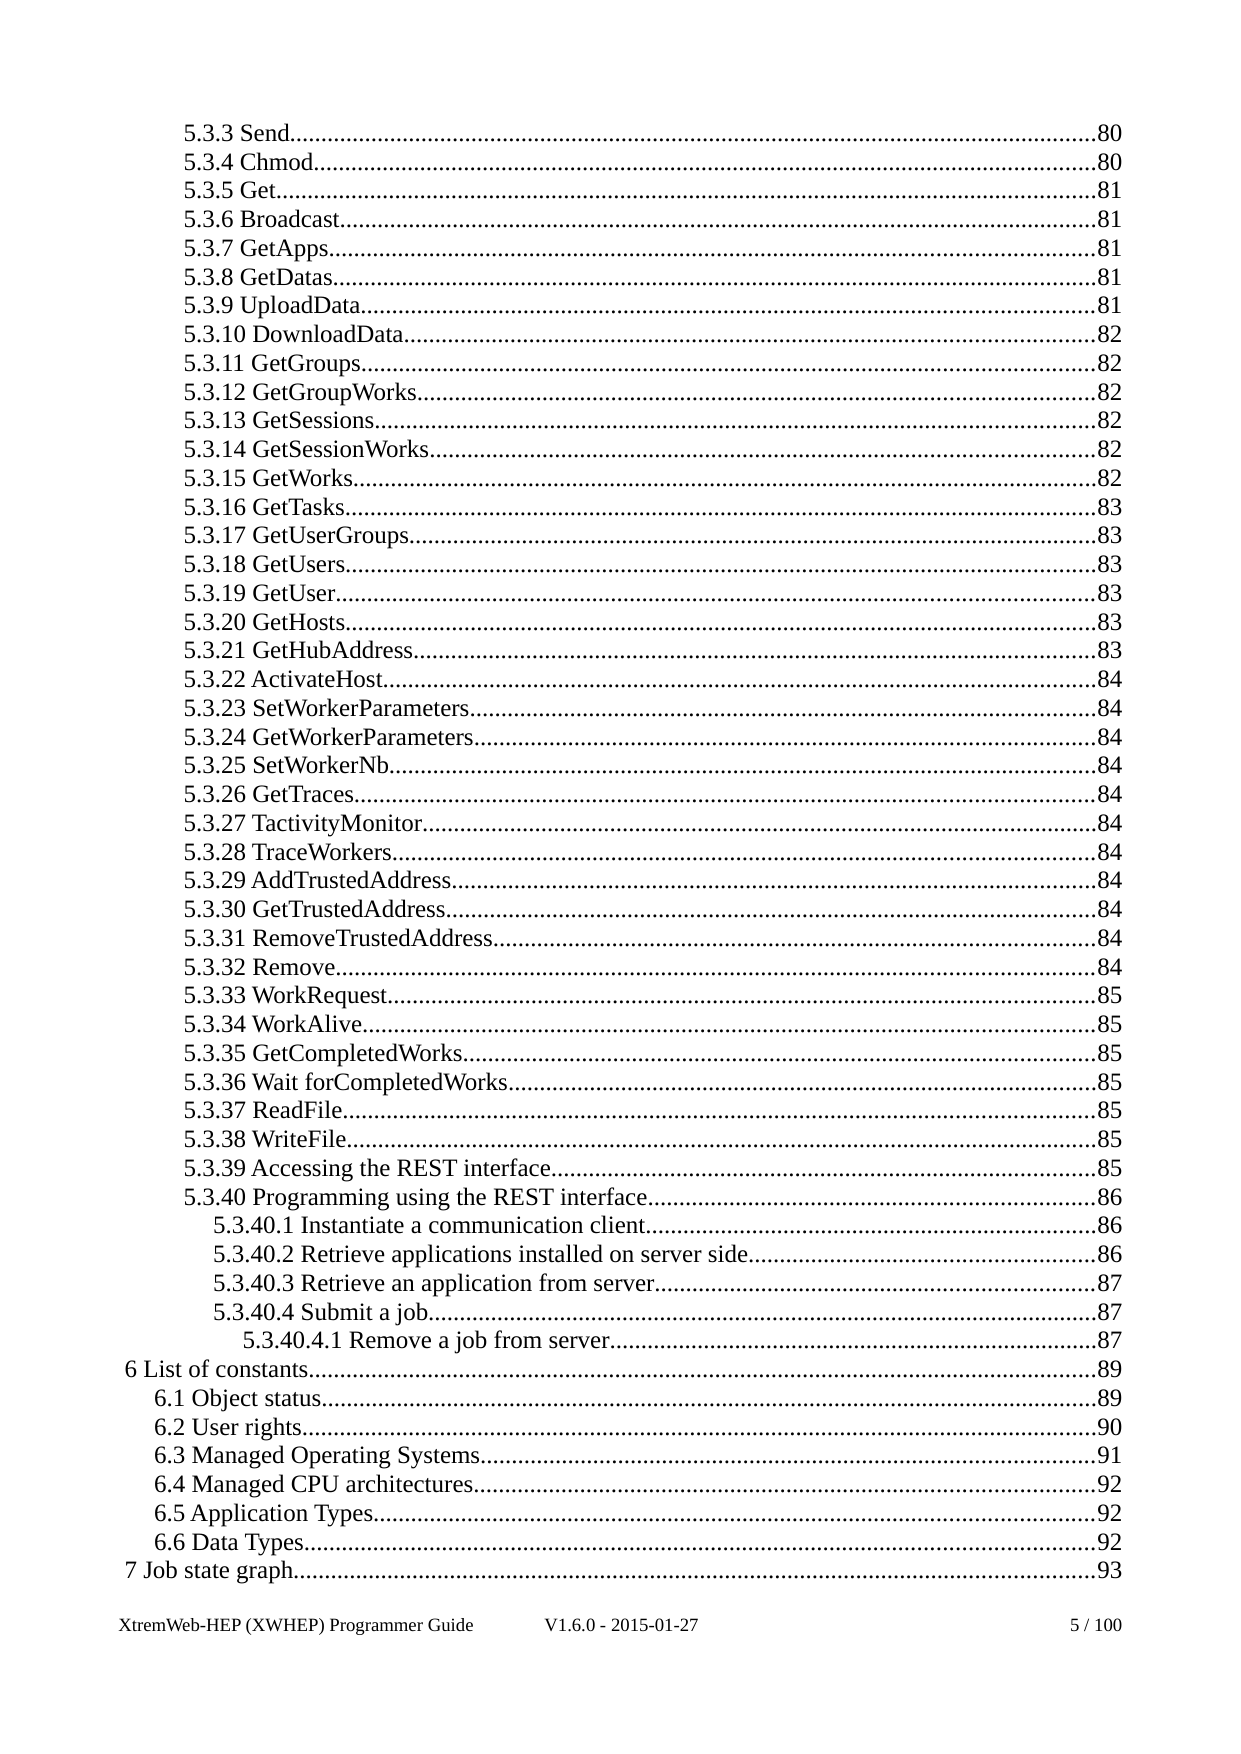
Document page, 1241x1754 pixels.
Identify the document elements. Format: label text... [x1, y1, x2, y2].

text 5.3.40.1 Instantiate a communication client 86 [207, 1211, 1122, 1239]
text 5.3.14 GetSessionWorks 82 [177, 434, 1122, 463]
text 5.3.3 Send 80 [177, 118, 1122, 147]
text 6 List of constants 89 [118, 1354, 1122, 1383]
text 5.3.35 GetCompletedWorks 85 [177, 1038, 1122, 1067]
text 5.3.32 Remove 84 [177, 952, 1122, 981]
text 5.3.30 GetTrustedAddress 84 [177, 894, 1122, 923]
text 5.3.9 UploadData 81 [177, 291, 1122, 319]
text 5.3.40.2 Retrieve applications installed on server side 86 [207, 1239, 1122, 1268]
text 5.3.40.4 Submit a job 87 [207, 1297, 1122, 1326]
text 6.3 Managed Operating Systems 91 [148, 1441, 1122, 1469]
text 5.3.25 SetWorkerNb 84 [177, 751, 1122, 779]
text 5.3.23 SetWorkerParameters 84 [177, 693, 1122, 722]
text 5.3.28 TraceWorkers 84 [177, 837, 1122, 866]
text 5.3.24 GetWorkerParameters 84 [177, 722, 1122, 751]
text 5.3.39 Accessing the REST interface 85 [177, 1153, 1122, 1182]
text 5.3.16 GetTasks 83 [177, 492, 1122, 521]
text 5.3.8 GetDatas 81 [177, 262, 1122, 291]
text 5.3.27 TactivityMonitor 84 [177, 808, 1122, 837]
text 5.3.40 Programming using the REST interface 86 [177, 1182, 1122, 1211]
text 5.3.38 WriteFile 85 [177, 1124, 1122, 1153]
text 5.3.40.3 Retrieve an application from server 87 [207, 1268, 1122, 1297]
text 5.3.36 Wait forCompletedWorks 85 [177, 1067, 1122, 1096]
text 5.3.19 GetUser 83 [177, 578, 1122, 607]
text 5.3.40.4.1 Remove a job from server 87 [236, 1326, 1122, 1354]
text 5.3.29 AddTrustedAddress 84 [177, 866, 1122, 894]
text 5.3.33 WorkRequest 85 [177, 981, 1122, 1009]
text 5.3.22 ActivateHost 84 [177, 664, 1122, 693]
text 5.3.37 ReadFile 85 [177, 1096, 1122, 1124]
text 5.3.17 GetUserGroups 83 [177, 521, 1122, 549]
text 6.5 Application Types 92 [148, 1498, 1122, 1527]
text 5.3.6 Broadcast 81 [177, 204, 1122, 233]
text 5.3.20 GetHosts 83 [177, 607, 1122, 636]
text 5.3.5 Get 81 [177, 176, 1122, 204]
text 5.3.12 GetGroupWorks 82 [177, 377, 1122, 406]
text 5.3.31 RemoveTrustedAddress 84 [177, 923, 1122, 952]
text 6.1 Object status 89 [148, 1383, 1122, 1412]
text 6.4 Managed CPU architectures 92 [148, 1469, 1122, 1498]
text 6.6 Data Types 92 [148, 1527, 1122, 1556]
text 5.3.34 WorkAlive 85 [177, 1009, 1122, 1038]
text 5.3.26 GetTraces 84 [177, 779, 1122, 808]
text 5.3.13 GetSessions 82 [177, 406, 1122, 434]
text 6.2 User rights 90 [148, 1412, 1122, 1441]
text 5.3.18 GetUsers 83 [177, 549, 1122, 578]
text 5.3.10 DownloadData 82 [177, 319, 1122, 348]
text 5.3.11 GetGroups 82 [177, 348, 1122, 377]
text 5.3.7 GetApps 81 [177, 233, 1122, 262]
text 7 Job state graph 93 [118, 1556, 1122, 1584]
text 5.3.15 GetWorks 82 [177, 463, 1122, 492]
text 5.3.4 Chmod 80 [177, 147, 1122, 176]
text 5.3.21 GetHubAddress 83 [177, 636, 1122, 664]
